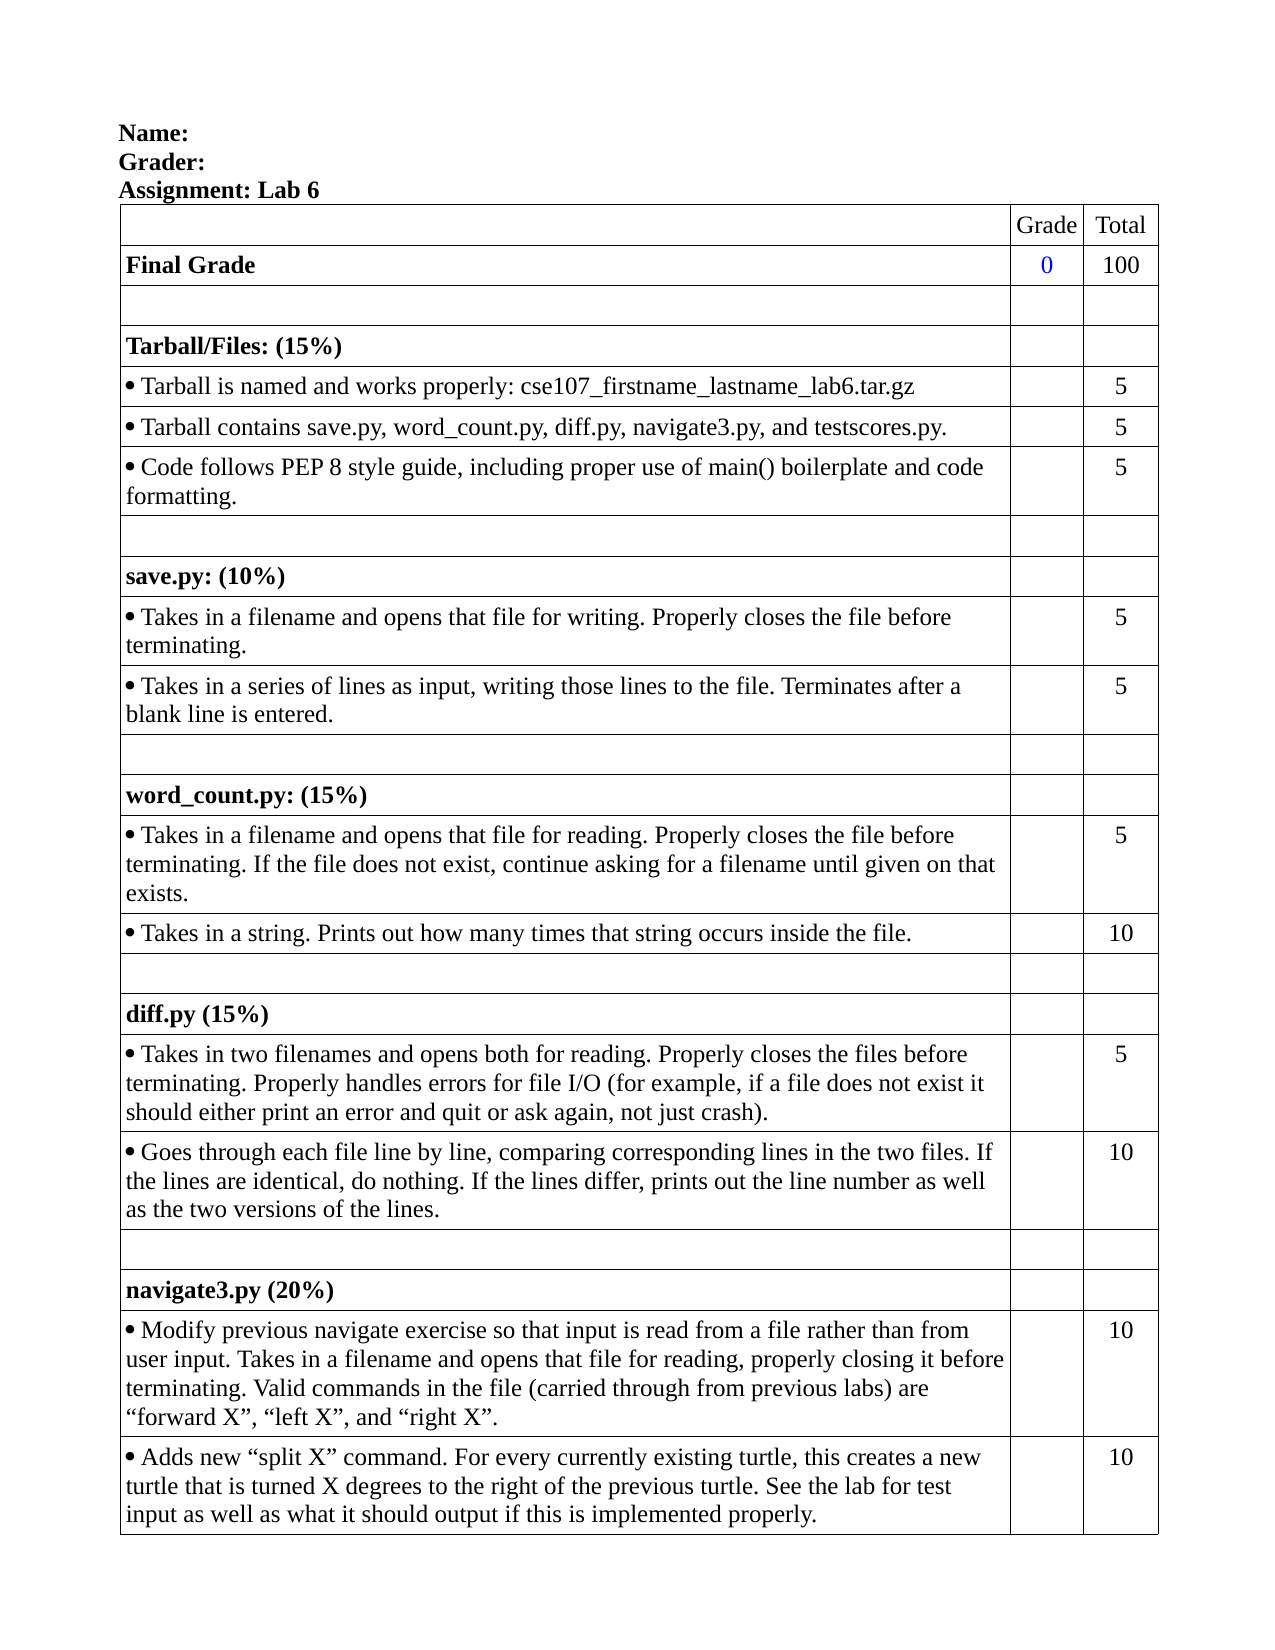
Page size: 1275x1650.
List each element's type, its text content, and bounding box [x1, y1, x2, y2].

table_cell [1084, 1230, 1158, 1269]
table_cell [1084, 326, 1158, 366]
table_cell Tarball contains save.py, word_count.py, diff.py, navigate3.py, and testscores.py. [121, 407, 1010, 446]
table_cell save.py: (10%) [121, 557, 1010, 596]
table_cell 5 [1084, 367, 1158, 406]
table_cell [1011, 1132, 1083, 1229]
table_cell [1011, 597, 1083, 665]
table_cell [1011, 954, 1083, 993]
table_cell [121, 954, 1010, 993]
table_cell [1011, 1230, 1083, 1269]
table_cell Final Grade [121, 246, 1010, 285]
table_cell [1011, 775, 1083, 815]
table_cell [1011, 1270, 1083, 1310]
table_cell [1011, 367, 1083, 406]
table_cell [1011, 286, 1083, 325]
table_cell diff.py (15%) [121, 994, 1010, 1033]
table_cell Takes in a filename and opens that file for writing. Properly closes the file before terminating. [121, 597, 1010, 665]
table_cell [121, 1230, 1010, 1269]
table_cell [1011, 666, 1083, 734]
table_cell [121, 286, 1010, 325]
table_cell [121, 516, 1010, 556]
table_header Grade [1011, 205, 1083, 245]
table_cell 5 [1084, 816, 1158, 912]
table_cell 5 [1084, 666, 1158, 734]
table_cell [1084, 557, 1158, 596]
table_cell 10 [1084, 1437, 1158, 1534]
table_cell word_count.py: (15%) [121, 775, 1010, 815]
table_cell Takes in a string. Prints out how many times that string occurs inside the file. [121, 914, 1010, 953]
table_cell [1084, 286, 1158, 325]
table_cell [1084, 735, 1158, 774]
table_cell Takes in two filenames and opens both for reading. Properly closes the files before terminating. Properly handles errors for file I/O (for example, if a file does not exist it should either print an error and quit or ask again, not just crash). [121, 1035, 1010, 1131]
text Name: [118, 118, 1157, 147]
table_cell [1011, 1311, 1083, 1436]
table_cell Takes in a series of lines as input, writing those lines to the file. Terminates after a blank line is entered. [121, 666, 1010, 734]
table_cell [1084, 1270, 1158, 1310]
table_cell 0 [1011, 246, 1083, 285]
table_cell Goes through each file line by line, comparing corresponding lines in the two files. If the lines are identical, do nothing. If the lines differ, prints out the line number as well as the two versions of the lines. [121, 1132, 1010, 1229]
table_cell 10 [1084, 914, 1158, 953]
table_cell [1084, 994, 1158, 1033]
table_cell 5 [1084, 447, 1158, 515]
text Grader: [118, 147, 1157, 176]
table_cell [1011, 326, 1083, 366]
table_cell [1011, 735, 1083, 774]
table_cell [121, 735, 1010, 774]
table_cell [1011, 447, 1083, 515]
table_cell 10 [1084, 1132, 1158, 1229]
table_cell [1084, 954, 1158, 993]
table_header Total [1084, 205, 1158, 245]
table_cell Takes in a filename and opens that file for reading. Properly closes the file before terminating. If the file does not exist, continue asking for a filename until given on that exists. [121, 816, 1010, 912]
table_cell Tarball/Files: (15%) [121, 326, 1010, 366]
table_cell [1084, 775, 1158, 815]
table_cell 10 [1084, 1311, 1158, 1436]
table_cell Adds new “split X” command. For every currently existing turtle, this creates a new turtle that is turned X degrees to the right of the previous turtle. See the lab for test input as well as what it should output if this is implemented properly. [121, 1437, 1010, 1534]
table_header [121, 205, 1010, 245]
table_cell [1011, 407, 1083, 446]
table_cell Code follows PEP 8 style guide, including proper use of main() boilerplate and code formatting. [121, 447, 1010, 515]
table_cell 5 [1084, 1035, 1158, 1131]
table_cell 5 [1084, 597, 1158, 665]
table_cell Tarball is named and works properly: cse107_firstname_lastname_lab6.tar.gz [121, 367, 1010, 406]
table_cell [1011, 516, 1083, 556]
table_cell navigate3.py (20%) [121, 1270, 1010, 1310]
table_cell [1011, 994, 1083, 1033]
table_cell [1011, 1437, 1083, 1534]
table_cell [1084, 516, 1158, 556]
table_cell [1011, 816, 1083, 912]
table_cell 100 [1084, 246, 1158, 285]
table_cell 5 [1084, 407, 1158, 446]
table_cell [1011, 557, 1083, 596]
table_cell Modify previous navigate exercise so that input is read from a file rather than from user input. Takes in a filename and opens that file for reading, properly closing it before terminating. Valid commands in the file (carried through from previous labs) are “forward X”, “left X”, and “right X”. [121, 1311, 1010, 1436]
text Assignment: Lab 6 [118, 176, 1157, 204]
table_cell [1011, 1035, 1083, 1131]
table_cell [1011, 914, 1083, 953]
